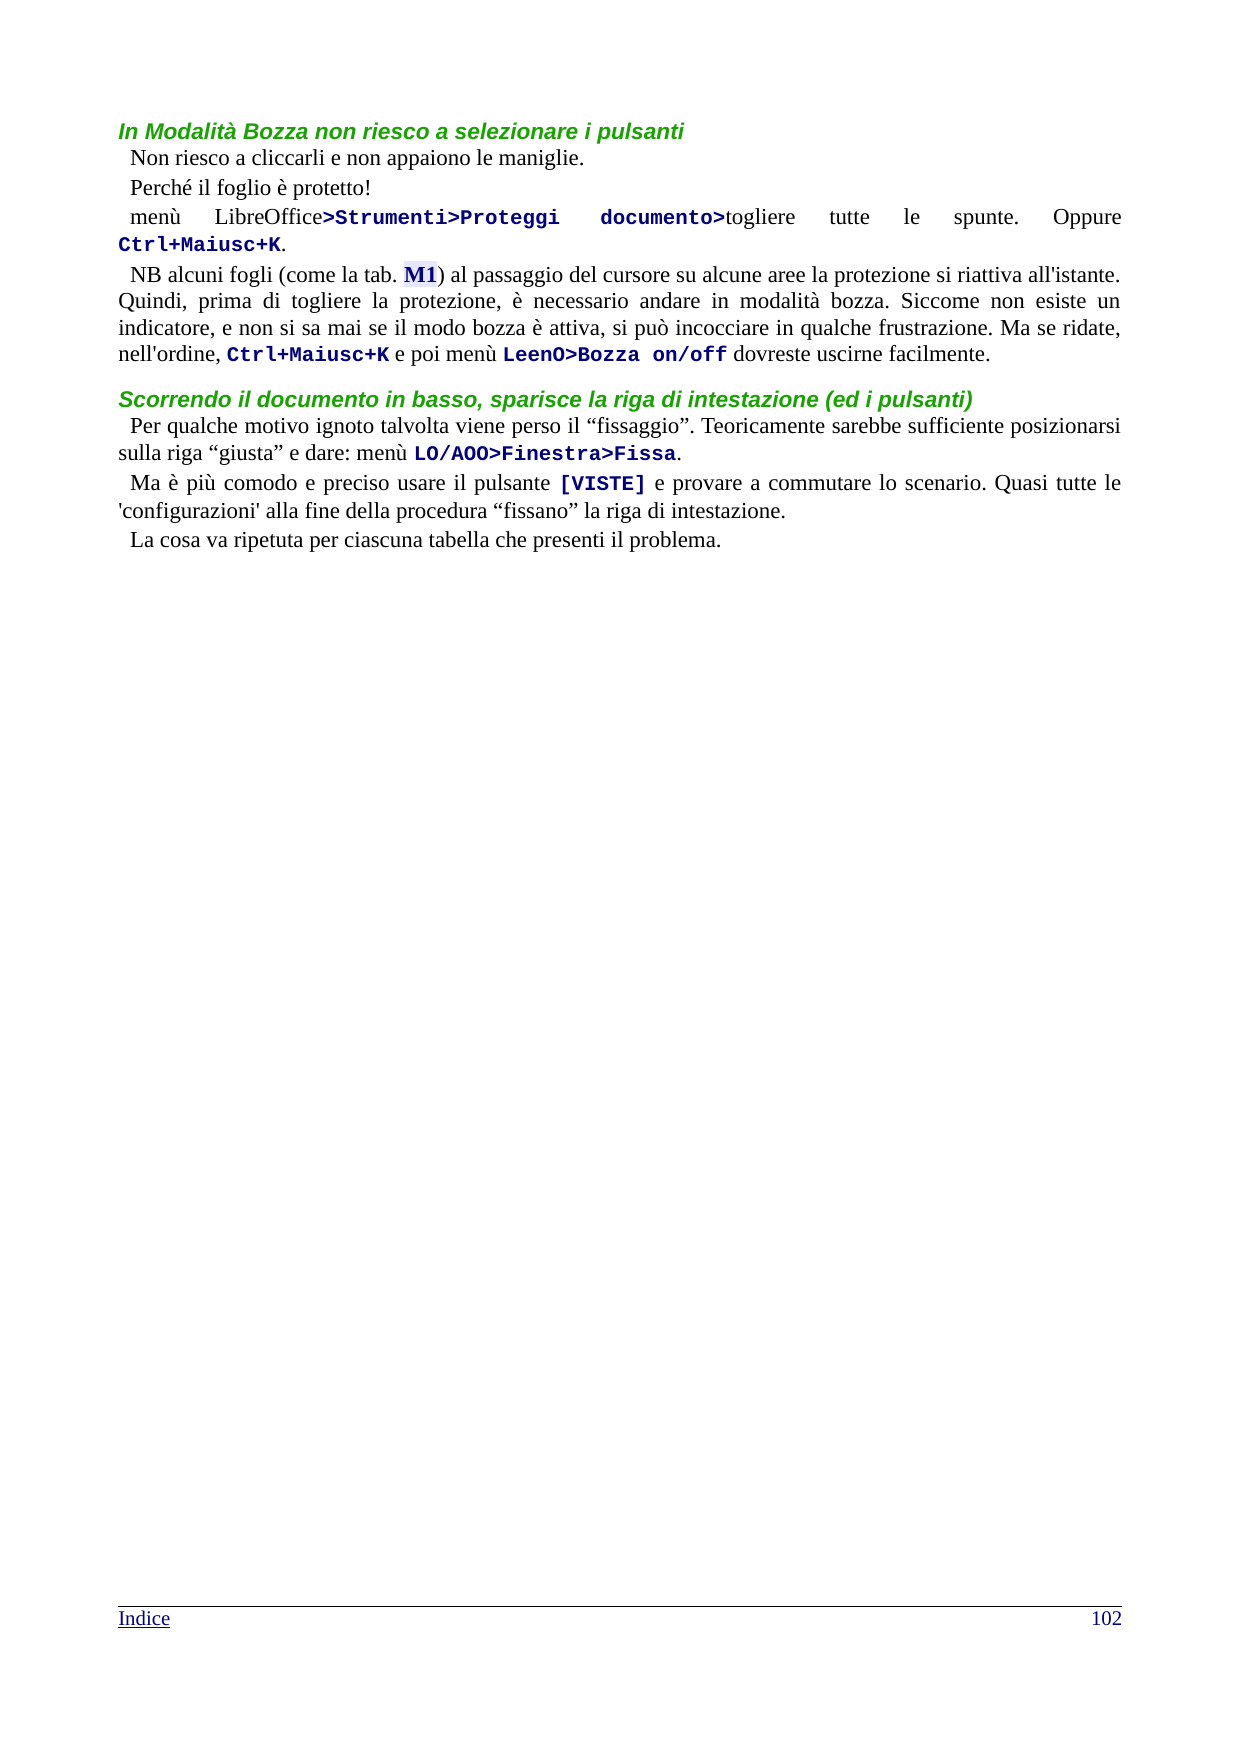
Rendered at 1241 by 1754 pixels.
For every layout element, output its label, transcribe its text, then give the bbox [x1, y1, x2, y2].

text Per qualche motivo ignoto talvolta viene perso il “fissaggio”. Teoricamente sarebbe sufficiente posizionarsi sulla riga “giusta” e dare: menù LO/AOO>Finestra>Fissa. [118, 412, 1122, 466]
text Perché il foglio è protetto! [118, 173, 1122, 200]
subtitle Scorrendo il documento in basso, sparisce la riga di intestazione (ed i pulsanti) [118, 386, 1122, 412]
text La cosa va ripetuta per ciascuna tabella che presenti il problema. [118, 526, 1122, 553]
text menù LibreOffice>Strumenti>Proteggi documento>togliere tutte le spunte. Oppure Ctrl+Maiusc+K. [118, 203, 1122, 258]
subtitle In Modalità Bozza non riesco a selezionare i pulsanti [118, 118, 1122, 144]
text Ma è più comodo e preciso usare il pulsante [VISTE] e provare a commutare lo scenario. Quasi tutte le 'configurazioni' alla fine della procedura “fissano” la riga di intestazione. [118, 469, 1122, 523]
text NB alcuni fogli (come la tab. M1) al passaggio del cursore su alcune aree la protezione si riattiva all'istante. Quindi, prima di togliere la protezione, è necessario andare in modalità bozza. Siccome non esiste un indicatore, e non si sa mai se il modo bozza è attiva, si può incocciare in qualche frustrazione. Ma se ridate, nell'ordine, Ctrl+Maiusc+K e poi menù LeenO>Bozza on/off dovreste uscirne facilmente. [118, 261, 1122, 368]
text Non riesco a cliccarli e non appaiono le maniglie. [118, 144, 1122, 171]
